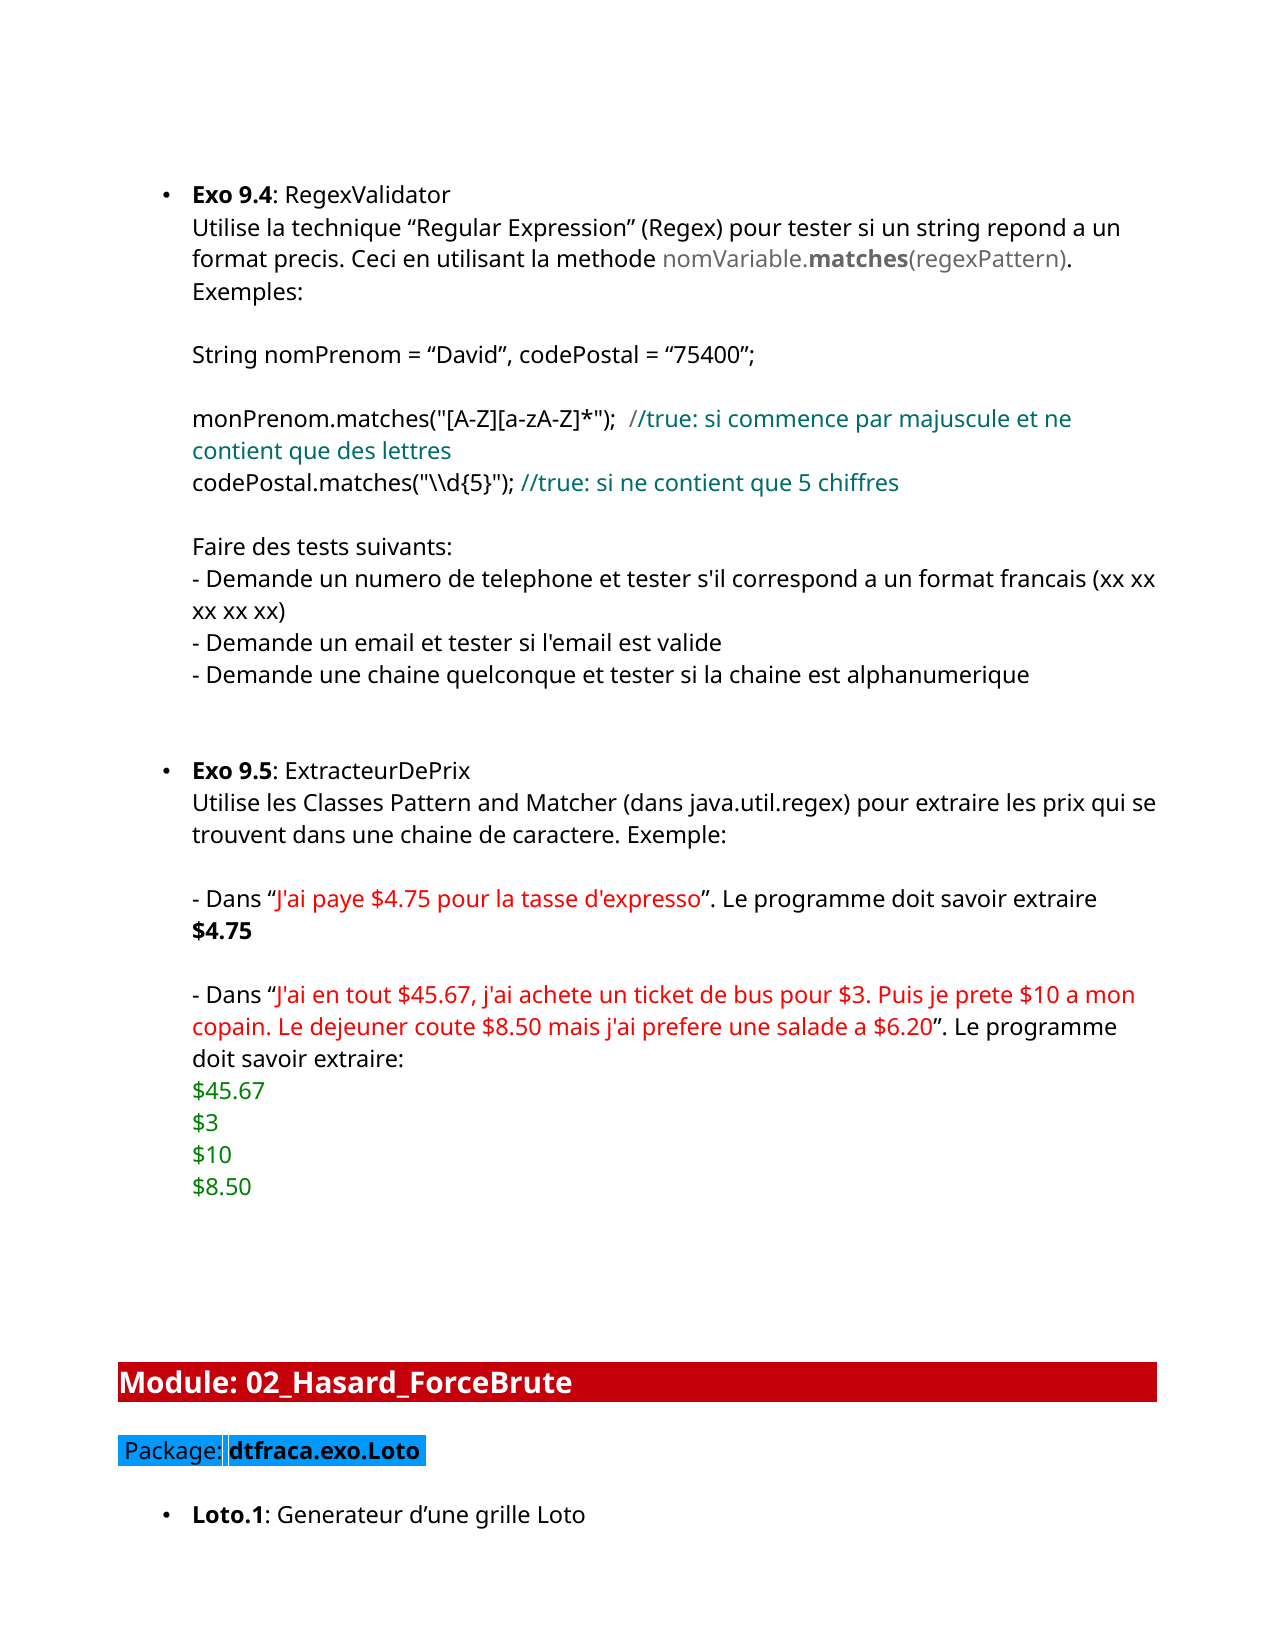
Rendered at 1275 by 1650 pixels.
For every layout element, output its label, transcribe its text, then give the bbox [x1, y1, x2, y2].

text Module: 02_Hasard_ForceBrute [118, 1362, 1157, 1402]
list [162, 118, 1157, 179]
list Exo 9.5: ExtracteurDePrix Utilise les Classes Pattern and Matcher (dans java.util.regex) pour extraire les prix qui se trouvent dans une chaine de caractere. Exemple: - Dans “J'ai paye $4.75 pour la tasse d'expresso”. Le programme doit savoir extraire $4.75 - Dans “J'ai en tout $45.67, j'ai achete un ticket de bus pour $3. Puis je prete $10 a mon copain. Le dejeuner coute $8.50 mais j'ai prefere une salade a $6.20”. Le programme doit savoir extraire: $45.67 $3 $10 $8.50 [162, 754, 1157, 1298]
list monPrenom.matches("[A-Z][a-zA-Z]*"); //true: si commence par majuscule et ne contient que des lettres codePostal.matches("\\d{5}"); //true: si ne contient que 5 chiffres Faire des tests suivants: - Demande un numero de telephone et tester s'il correspond a un format francais (xx xx xx xx xx) - Demande un email et tester si l'email est valide - Demande une chaine quelconque et tester si la chaine est alphanumerique [162, 371, 1157, 722]
list Exo 9.4: RegexValidator Utilise la technique “Regular Expression” (Regex) pour tester si un string repond a un format precis. Ceci en utilisant la methode nomVariable.matches(regexPattern). Exemples: String nomPrenom = “David”, codePostal = “75400”; [162, 179, 1157, 371]
text Package: dtfraca.exo.Loto [118, 1434, 1157, 1466]
list Loto.1: Generateur d’une grille Loto [162, 1498, 1157, 1530]
